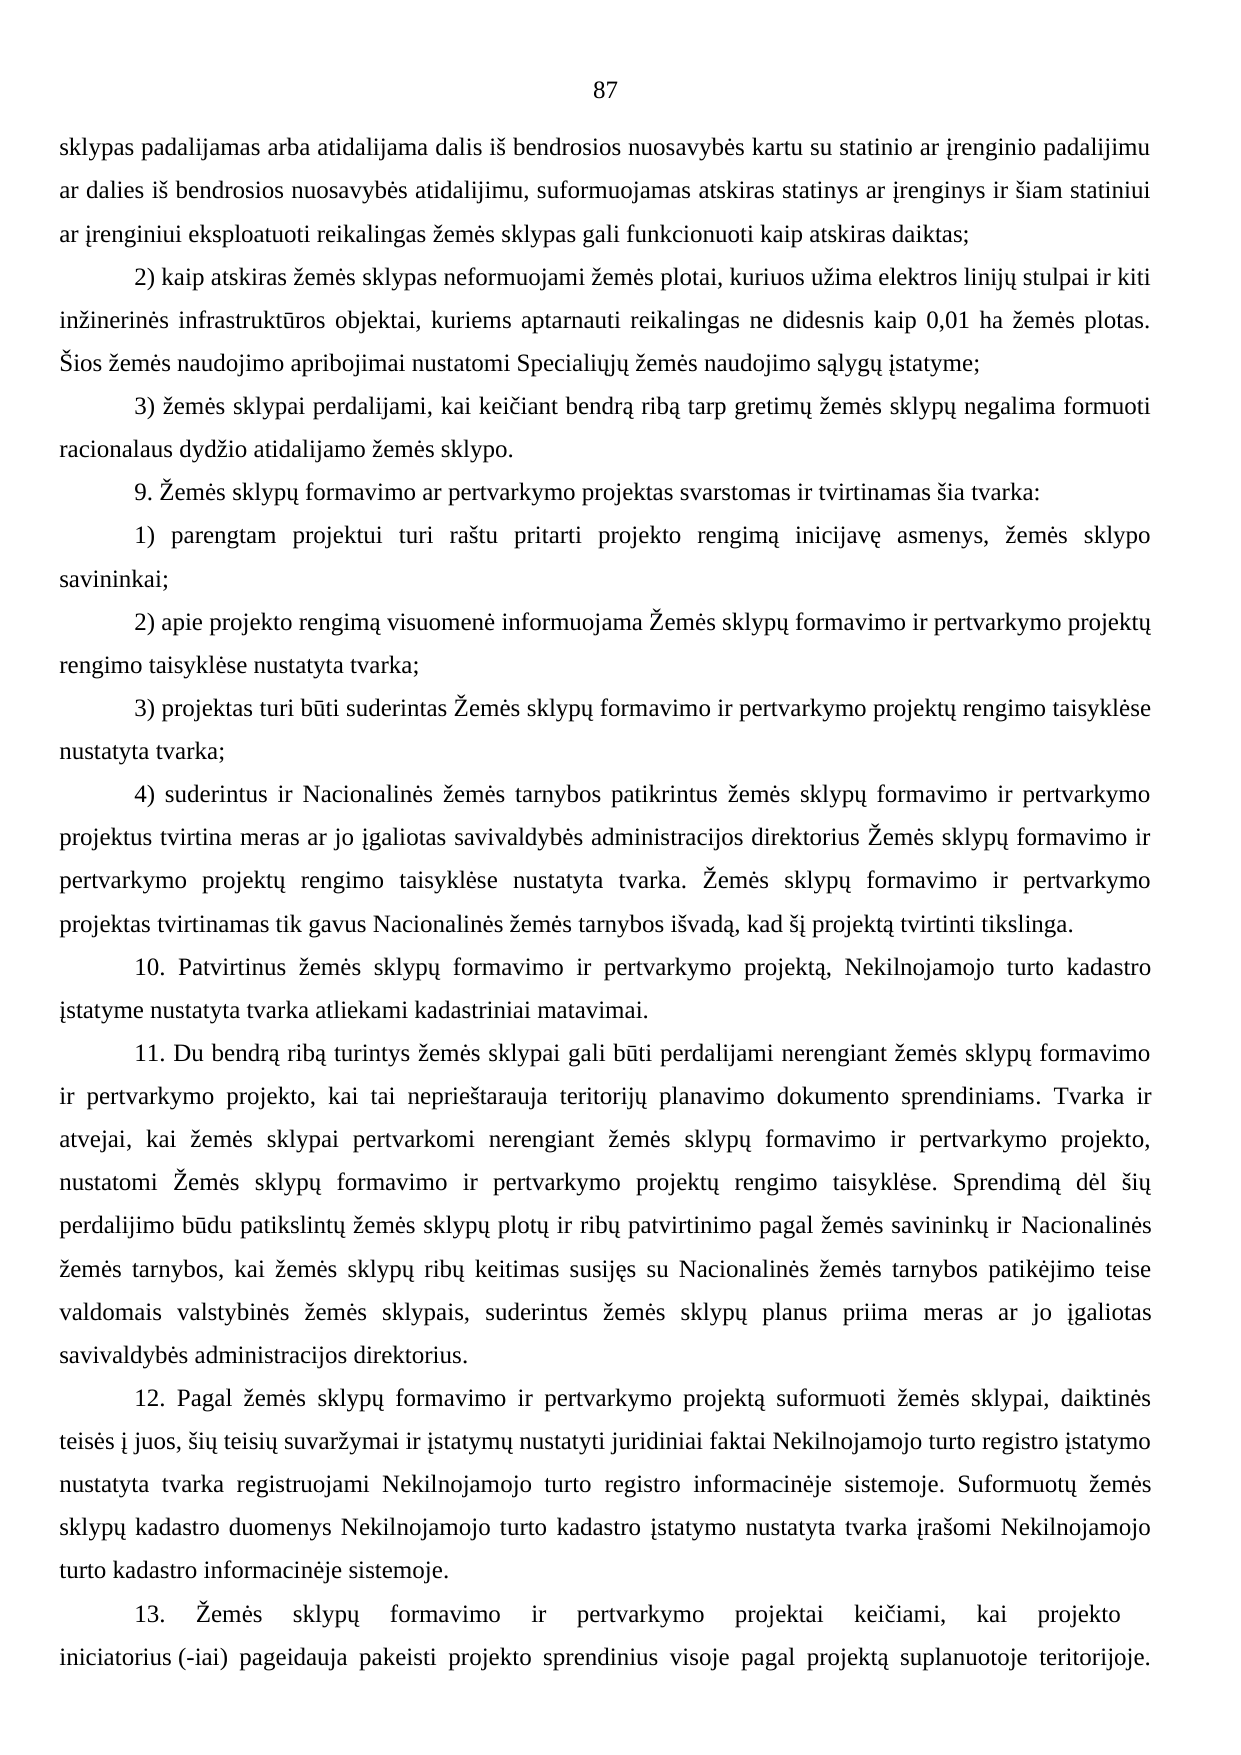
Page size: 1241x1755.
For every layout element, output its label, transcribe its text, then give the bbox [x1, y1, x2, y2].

text sklypas padalijamas arba atidalijama dalis iš bendrosios nuosavybės kartu su statinio ar įrenginio padalijimu ar dalies iš bendrosios nuosavybės atidalijimu, suformuojamas atskiras statinys ar įrenginys ir šiam statiniui ar įrenginiui eksploatuoti reikalingas žemės sklypas gali funkcionuoti kaip atskiras daiktas; [59, 132, 1152, 247]
text 10. Patvirtinus žemės sklypų formavimo ir pertvarkymo projektą, Nekilnojamojo turto kadastro įstatyme nustatyta tvarka atliekami kadastriniai matavimai. [59, 952, 1152, 1024]
text 13. Žemės sklypų formavimo ir pertvarkymo projektai keičiami, kai projekto iniciatorius (-iai) pageidauja pakeisti projekto sprendinius visoje pagal projektą suplanuotoje teritorijoje. [59, 1599, 1152, 1671]
text 12. Pagal žemės sklypų formavimo ir pertvarkymo projektą suformuoti žemės sklypai, daiktinės teisės į juos, šių teisių suvaržymai ir įstatymų nustatyti juridiniai faktai Nekilnojamojo turto registro įstatymo nustatyta tvarka registruojami Nekilnojamojo turto registro informacinėje sistemoje. Suformuotų žemės sklypų kadastro duomenys Nekilnojamojo turto kadastro įstatymo nustatyta tvarka įrašomi Nekilnojamojo turto kadastro informacinėje sistemoje. [59, 1383, 1152, 1584]
text 2) kaip atskiras žemės sklypas neformuojami žemės plotai, kuriuos užima elektros linijų stulpai ir kiti inžinerinės infrastruktūros objektai, kuriems aptarnauti reikalingas ne didesnis kaip 0,01 ha žemės plotas. Šios žemės naudojimo apribojimai nustatomi Specialiųjų žemės naudojimo sąlygų įstatyme; [59, 262, 1152, 377]
text 4) suderintus ir Nacionalinės žemės tarnybos patikrintus žemės sklypų formavimo ir pertvarkymo projektus tvirtina meras ar jo įgaliotas savivaldybės administracijos direktorius Žemės sklypų formavimo ir pertvarkymo projektų rengimo taisyklėse nustatyta tvarka. Žemės sklypų formavimo ir pertvarkymo projektas tvirtinamas tik gavus Nacionalinės žemės tarnybos išvadą, kad šį projektą tvirtinti tikslinga. [59, 779, 1152, 937]
text 3) projektas turi būti suderintas Žemės sklypų formavimo ir pertvarkymo projektų rengimo taisyklėse nustatyta tvarka; [59, 693, 1152, 765]
text 3) žemės sklypai perdalijami, kai keičiant bendrą ribą tarp gretimų žemės sklypų negalima formuoti racionalaus dydžio atidalijamo žemės sklypo. [59, 391, 1152, 463]
text 1) parengtam projektui turi raštu pritarti projekto rengimą inicijavę asmenys, žemės sklypo savininkai; [59, 521, 1152, 592]
text 11. Du bendrą ribą turintys žemės sklypai gali būti perdalijami nerengiant žemės sklypų formavimo ir pertvarkymo projekto, kai tai neprieštarauja teritorijų planavimo dokumento sprendiniams. Tvarka ir atvejai, kai žemės sklypai pertvarkomi nerengiant žemės sklypų formavimo ir pertvarkymo projekto, nustatomi Žemės sklypų formavimo ir pertvarkymo projektų rengimo taisyklėse. Sprendimą dėl šių perdalijimo būdu patikslintų žemės sklypų plotų ir ribų patvirtinimo pagal žemės savininkų ir Nacionalinės žemės tarnybos, kai žemės sklypų ribų keitimas susijęs su Nacionalinės žemės tarnybos patikėjimo teise valdomais valstybinės žemės sklypais, suderintus žemės sklypų planus priima meras ar jo įgaliotas savivaldybės administracijos direktorius. [59, 1038, 1152, 1369]
text 2) apie projekto rengimą visuomenė informuojama Žemės sklypų formavimo ir pertvarkymo projektų rengimo taisyklėse nustatyta tvarka; [59, 607, 1152, 679]
text 9. Žemės sklypų formavimo ar pertvarkymo projektas svarstomas ir tvirtinamas šia tvarka: [59, 477, 1152, 506]
